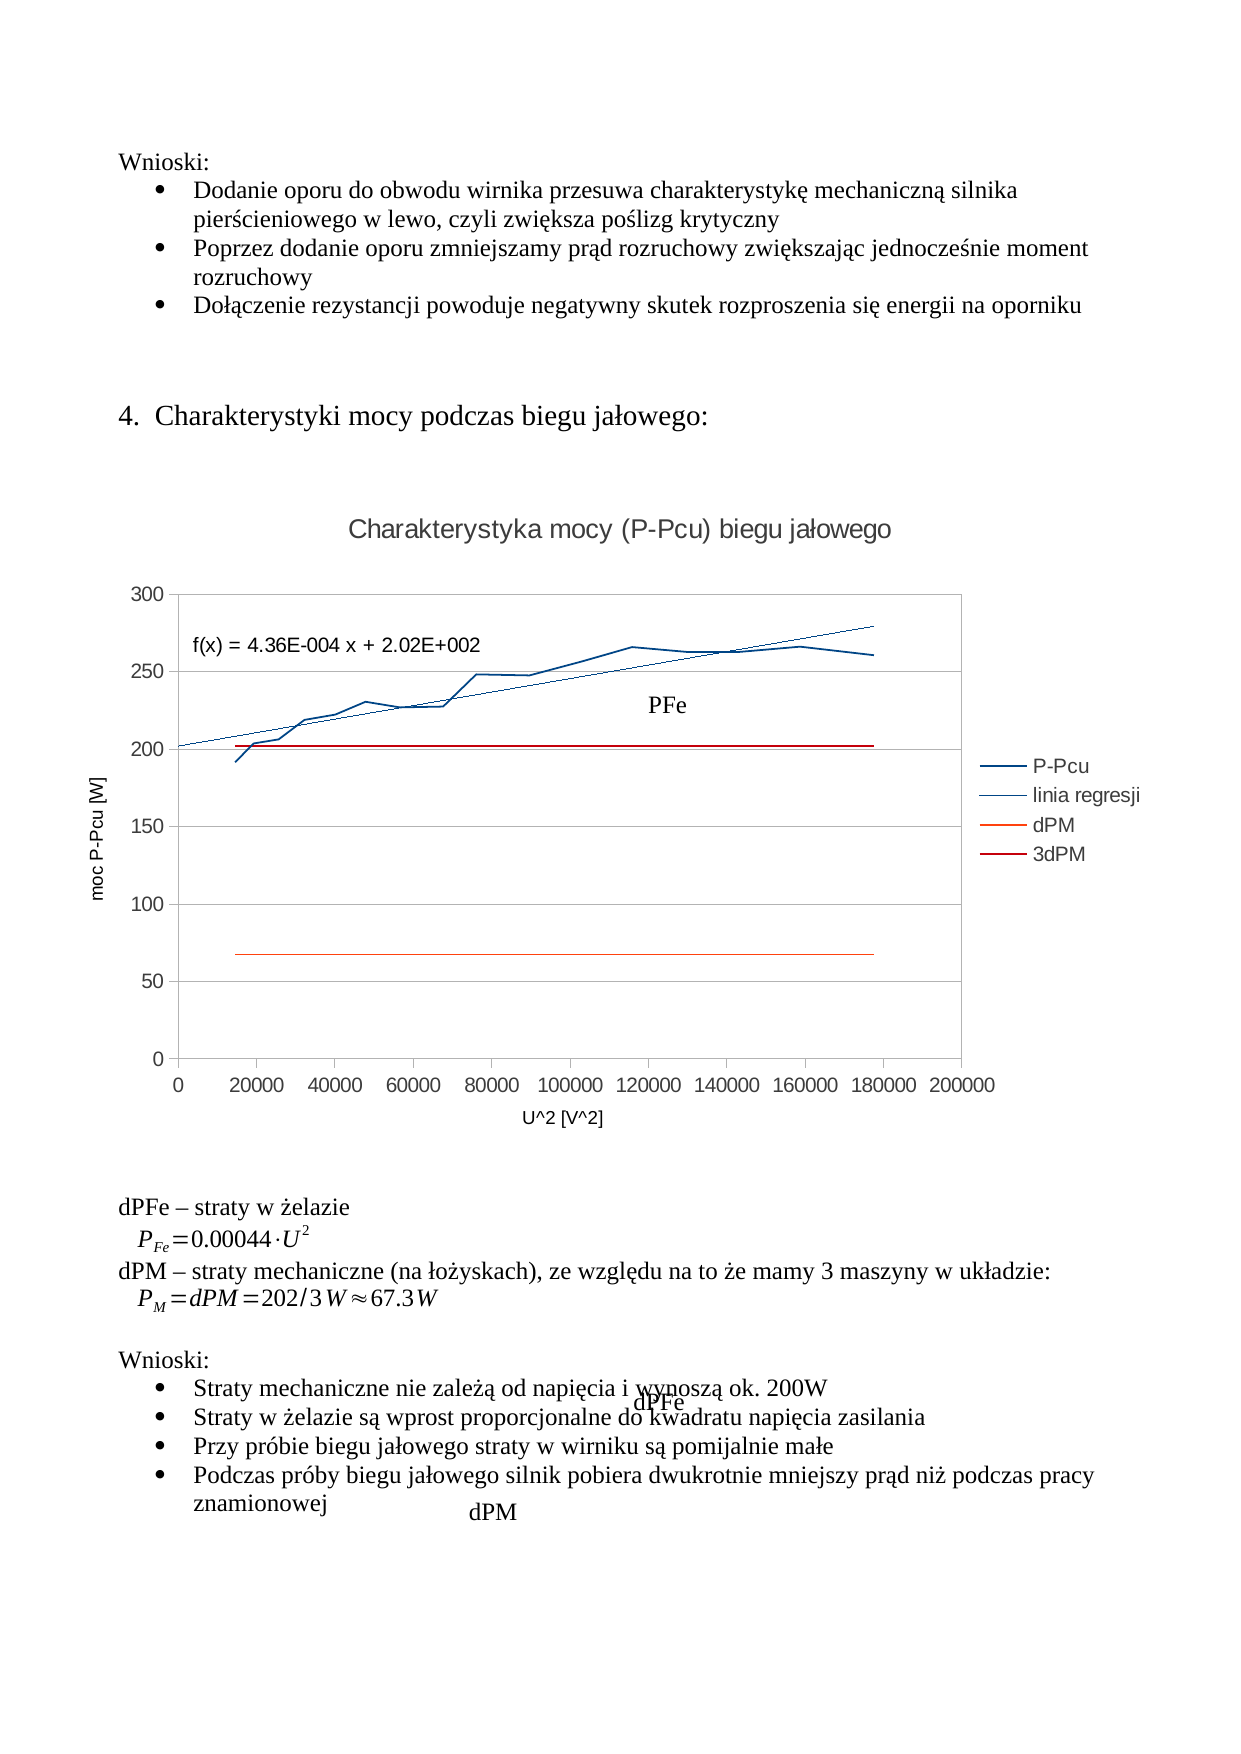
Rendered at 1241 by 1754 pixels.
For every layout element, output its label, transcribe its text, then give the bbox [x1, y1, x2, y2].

text Wnioski: [118, 147, 1122, 176]
list Dodanie oporu do obwodu wirnika przesuwa charakterystykę mechaniczną silnika pierścieniowego w lewo, czyli zwiększa poślizg krytyczny [156, 176, 1122, 233]
text Wnioski: [118, 1345, 1122, 1373]
list Poprzez dodanie oporu zmniejszamy prąd rozruchowy zwiększając jednocześnie moment rozruchowy [156, 233, 1122, 291]
list Podczas próby biegu jałowego silnik pobiera dwukrotnie mniejszy prąd niż podczas pracy znamionowej [156, 1460, 1122, 1517]
text dPFe – straty w żelazie [118, 1192, 1122, 1221]
list Straty w żelazie są wprost proporcjonalne do kwadratu napięcia zasilania [156, 1402, 1122, 1431]
list Straty mechaniczne nie zależą od napięcia i wynoszą ok. 200W [156, 1373, 1122, 1402]
text dPM – straty mechaniczne (na łożyskach), ze względu na to że mamy 3 maszyny w układzie: [118, 1256, 1122, 1284]
text 4. Charakterystyki mocy podczas biegu jałowego: [118, 398, 1122, 431]
list Dołączenie rezystancji powoduje negatywny skutek rozproszenia się energii na oporniku [156, 291, 1122, 319]
list Przy próbie biegu jałowego straty w wirniku są pomijalnie małe [156, 1431, 1122, 1460]
